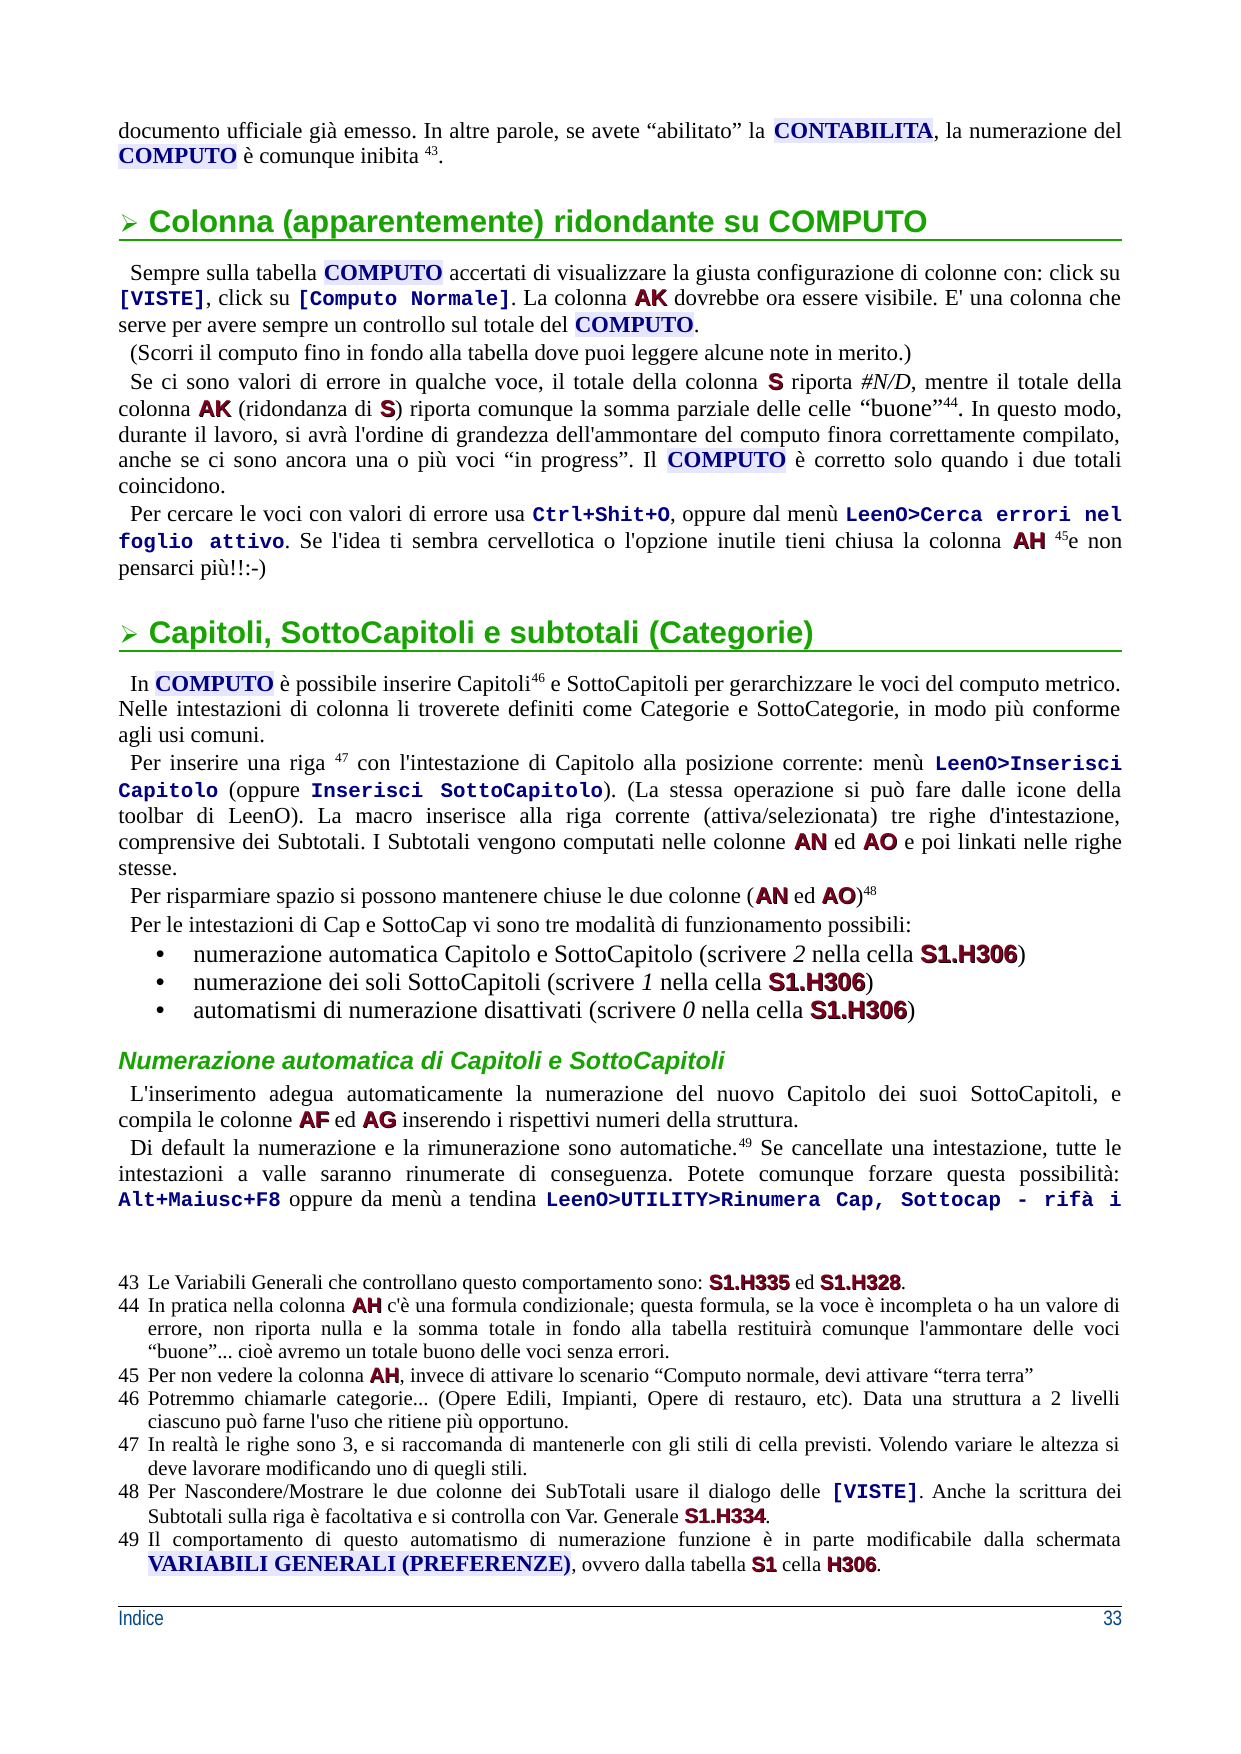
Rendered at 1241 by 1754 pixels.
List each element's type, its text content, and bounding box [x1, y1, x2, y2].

text Per cercare le voci con valori di errore usa Ctrl+Shit+O, oppure dal menù LeenO>Cerca errori nel foglio attivo. Se l'idea ti sembra cervellotica o l'opzione inutile tieni chiusa la colonna AH e non pensarci più!!:-) [118, 501, 1122, 580]
text Per le intestazioni di Cap e SottoCap vi sono tre modalità di funzionamento possibili: [118, 912, 1122, 937]
text Le Variabili Generali che controllano questo comportamento sono: S1.H335 ed S1.H328. [118, 1270, 1122, 1294]
text In pratica nella colonna AH c'è una formula condizionale; questa formula, se la voce è incompleta o ha un valore di errore, non riporta nulla e la somma totale in fondo alla tabella restituirà comunque l'ammontare delle voci “buone”... cioè avremo un totale buono delle voci senza errori. [118, 1294, 1122, 1363]
subtitle Capitoli, SottoCapitoli e subtotali (Categorie) [119, 615, 1122, 650]
text Per risparmiare spazio si possono mantenere chiuse le due colonne (AN ed AO) [118, 883, 1122, 909]
list numerazione dei soli SottoCapitoli (scrivere 1 nella cella S1.H306) [156, 968, 1122, 996]
text Se ci sono valori di errore in qualche voce, il totale della colonna S riporta #N/D, mentre il totale della colonna AK (ridondanza di S) riporta comunque la somma parziale delle celle “buone”. In questo modo, durante il lavoro, si avrà l'ordine di grandezza dell'ammontare del computo finora correttamente compilato, anche se ci sono ancora una o più voci “in progress”. Il COMPUTO è corretto solo quando i due totali coincidono. [118, 369, 1122, 498]
subtitle Numerazione automatica di Capitoli e SottoCapitoli [118, 1047, 1122, 1075]
text Potremmo chiamarle categorie... (Opere Edili, Impianti, Opere di restauro, etc). Data una struttura a 2 livelli ciascuno può farne l'uso che ritiene più opportuno. [118, 1387, 1122, 1433]
list numerazione automatica Capitolo e SottoCapitolo (scrivere 2 nella cella S1.H306) [156, 940, 1122, 968]
text In COMPUTO è possibile inserire Capitoli e SottoCapitoli per gerarchizzare le voci del computo metrico. Nelle intestazioni di colonna li troverete definiti come Categorie e SottoCategorie, in modo più conforme agli usi comuni. [118, 671, 1122, 747]
text Per Nascondere/Mostrare le due colonne dei SubTotali usare il dialogo delle [VISTE]. Anche la scrittura dei Subtotali sulla riga è facoltativa e si controlla con Var. Generale S1.H334. [118, 1479, 1122, 1528]
text Per inserire una riga con l'intestazione di Capitolo alla posizione corrente: menù LeenO>Inserisci Capitolo (oppure Inserisci SottoCapitolo). (La stessa operazione si può fare dalle icone della toolbar di LeenO). La macro inserisce alla riga corrente (attiva/selezionata) tre righe d'intestazione, comprensive dei Subtotali. I Subtotali vengono computati nelle colonne AN ed AO e poi linkati nelle righe stesse. [118, 750, 1122, 880]
text (Scorri il computo fino in fondo alla tabella dove puoi leggere alcune note in merito.) [118, 340, 1122, 366]
text Di default la numerazione e la rimunerazione sono automatiche. Se cancellate una intestazione, tutte le intestazioni a valle saranno rinumerate di conseguenza. Potete comunque forzare questa possibilità: Alt+Maiusc+F8 oppure da menù a tendina LeenO>UTILITY>Rinumera Cap, Sottocap - rifà i [118, 1135, 1122, 1213]
text In realtà le righe sono 3, e si raccomanda di mantenerle con gli stili di cella previsti. Volendo variare le altezza si deve lavorare modificando uno di quegli stili. [118, 1433, 1122, 1479]
text Per non vedere la colonna AH, invece di attivare lo scenario “Computo normale, devi attivare “terra terra” [118, 1363, 1122, 1387]
text Il comportamento di questo automatismo di numerazione funzione è in parte modificabile dalla schermata VARIABILI GENERALI (PREFERENZE), ovvero dalla tabella S1 cella H306. [118, 1528, 1122, 1576]
text L'inserimento adegua automaticamente la numerazione del nuovo Capitolo dei suoi SottoCapitoli, e compila le colonne AF ed AG inserendo i rispettivi numeri della struttura. [118, 1081, 1122, 1132]
text documento ufficiale già emesso. In altre parole, se avete “abilitato” la CONTABILITA, la numerazione del COMPUTO è comunque inibita . [118, 118, 1122, 169]
list automatismi di numerazione disattivati (scrivere 0 nella cella S1.H306) [156, 996, 1122, 1024]
text Sempre sulla tabella COMPUTO accertati di visualizzare la giusta configurazione di colonne con: click su [VISTE], click su [Computo Normale]. La colonna AK dovrebbe ora essere visibile. E' una colonna che serve per avere sempre un controllo sul totale del COMPUTO. [118, 259, 1122, 337]
subtitle Colonna (apparentemente) ridondante su COMPUTO [119, 204, 1122, 239]
